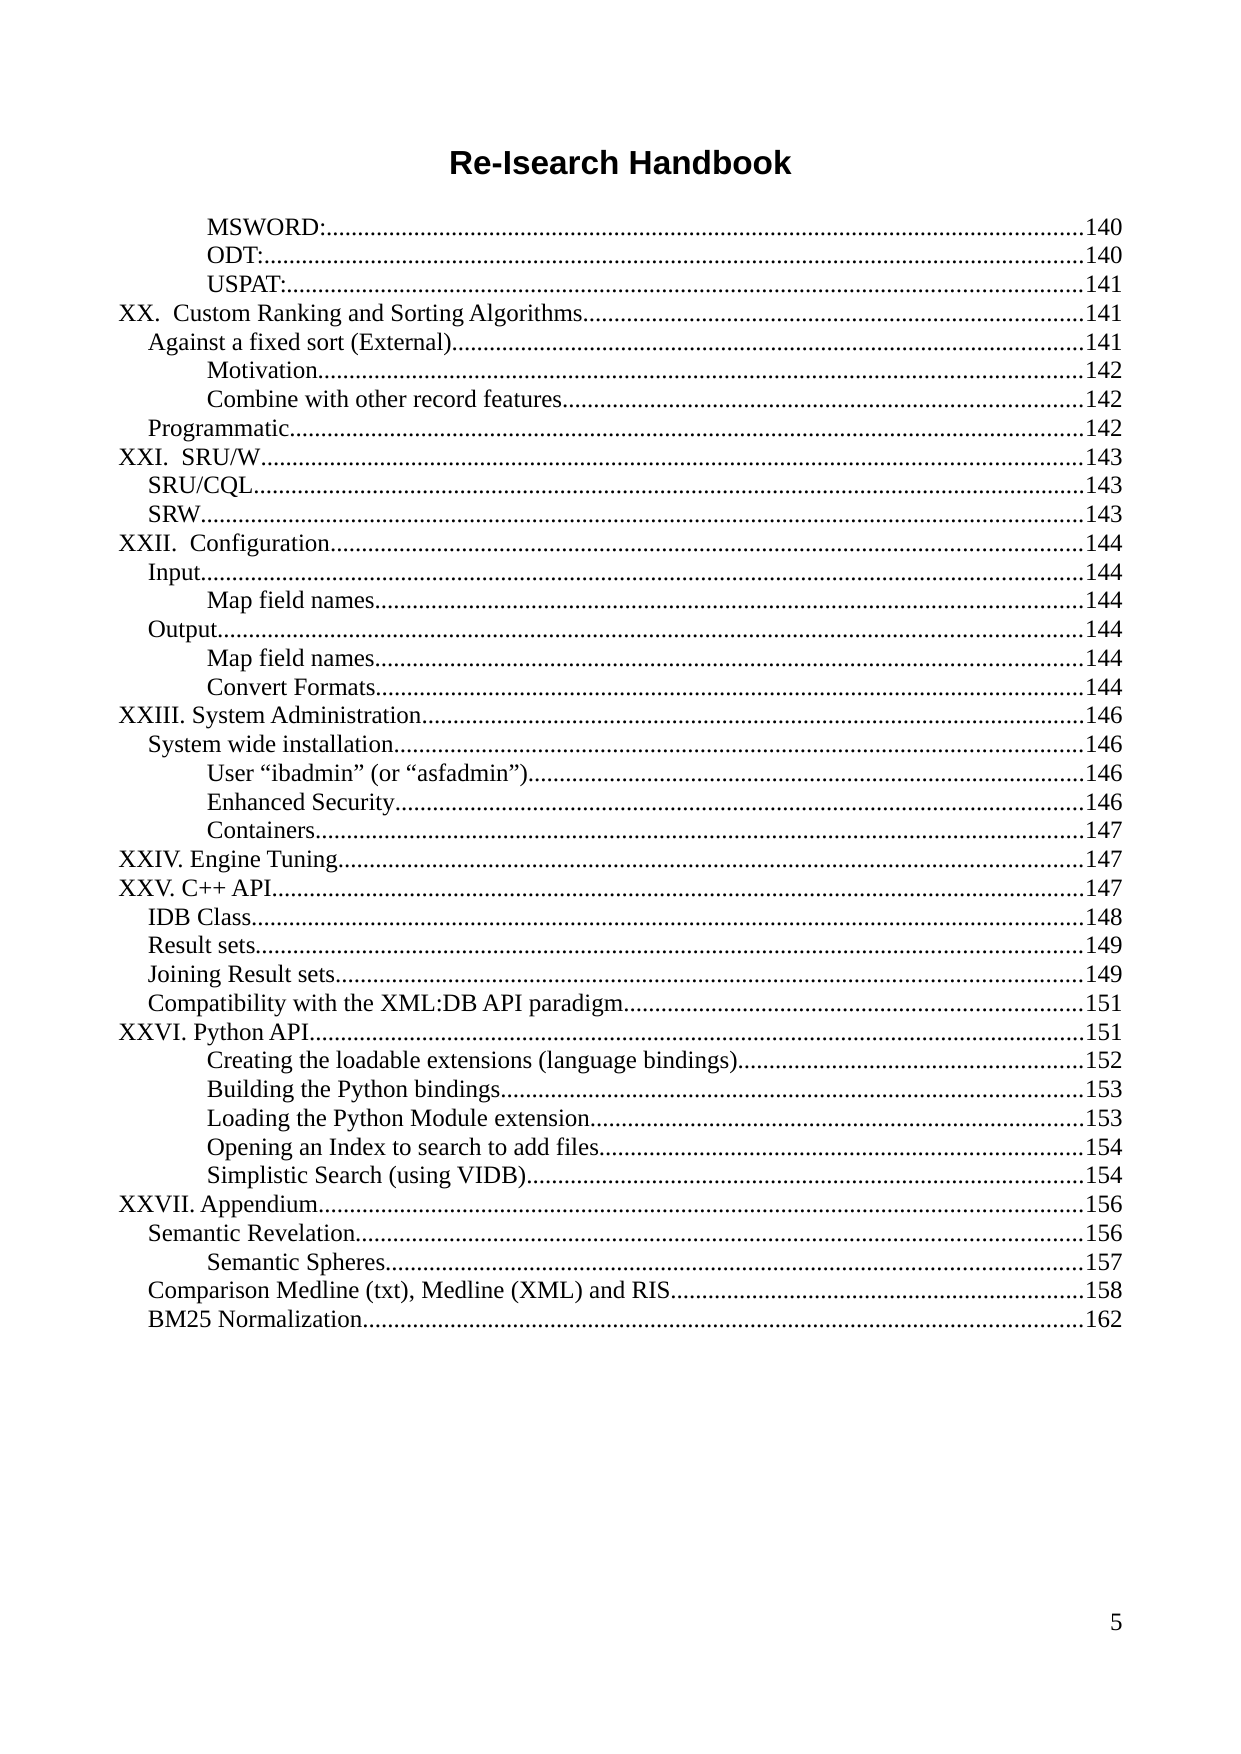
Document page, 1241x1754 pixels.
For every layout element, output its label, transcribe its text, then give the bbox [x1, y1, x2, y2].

text Enhanced Security 146 [207, 787, 1122, 815]
text XXVII. Appendium 156 [118, 1189, 1122, 1218]
text Containers 147 [207, 815, 1122, 844]
text Map field names 144 [207, 643, 1122, 672]
text Joining Result sets 149 [148, 959, 1122, 988]
text Result sets 149 [148, 930, 1122, 959]
text Convert Formats 144 [207, 672, 1122, 700]
text Simplistic Search (using VIDB) 154 [207, 1160, 1122, 1189]
text SRU/CQL 143 [148, 470, 1122, 499]
text SRW 143 [148, 499, 1122, 528]
text Compatibility with the XML:DB API paradigm 151 [148, 988, 1122, 1017]
text Against a fixed sort (External) 141 [148, 327, 1122, 355]
text XX. Custom Ranking and Sorting Algorithms 141 [118, 298, 1122, 327]
text XXII. Configuration 144 [118, 528, 1122, 557]
text BM25 Normalization 162 [148, 1304, 1122, 1333]
text Combine with other record features 142 [207, 384, 1122, 413]
text XXV. C++ API 147 [118, 873, 1122, 902]
text Loading the Python Module extension 153 [207, 1103, 1122, 1132]
text Map field names 144 [207, 585, 1122, 614]
text Semantic Spheres 157 [207, 1247, 1122, 1275]
text XXI. SRU/W 143 [118, 442, 1122, 470]
text Building the Python bindings 153 [207, 1074, 1122, 1103]
text Programmatic 142 [148, 413, 1122, 442]
text USPAT: 141 [207, 269, 1122, 298]
text Input 144 [148, 557, 1122, 585]
text XXIV. Engine Tuning 147 [118, 844, 1122, 873]
text System wide installation 146 [148, 729, 1122, 758]
text Motivation 142 [207, 355, 1122, 384]
text IDB Class 148 [148, 902, 1122, 930]
text XXVI. Python API 151 [118, 1017, 1122, 1045]
text Comparison Medline (txt), Medline (XML) and RIS 158 [148, 1275, 1122, 1304]
text ODT: 140 [207, 240, 1122, 269]
text Opening an Index to search to add files 154 [207, 1132, 1122, 1160]
text User “ibadmin” (or “asfadmin”) 146 [207, 758, 1122, 787]
text XXIII. System Administration 146 [118, 700, 1122, 729]
text MSWORD: 140 [207, 212, 1122, 240]
text Output 144 [148, 614, 1122, 643]
text Creating the loadable extensions (language bindings) 152 [207, 1045, 1122, 1074]
text Semantic Revelation 156 [148, 1218, 1122, 1247]
